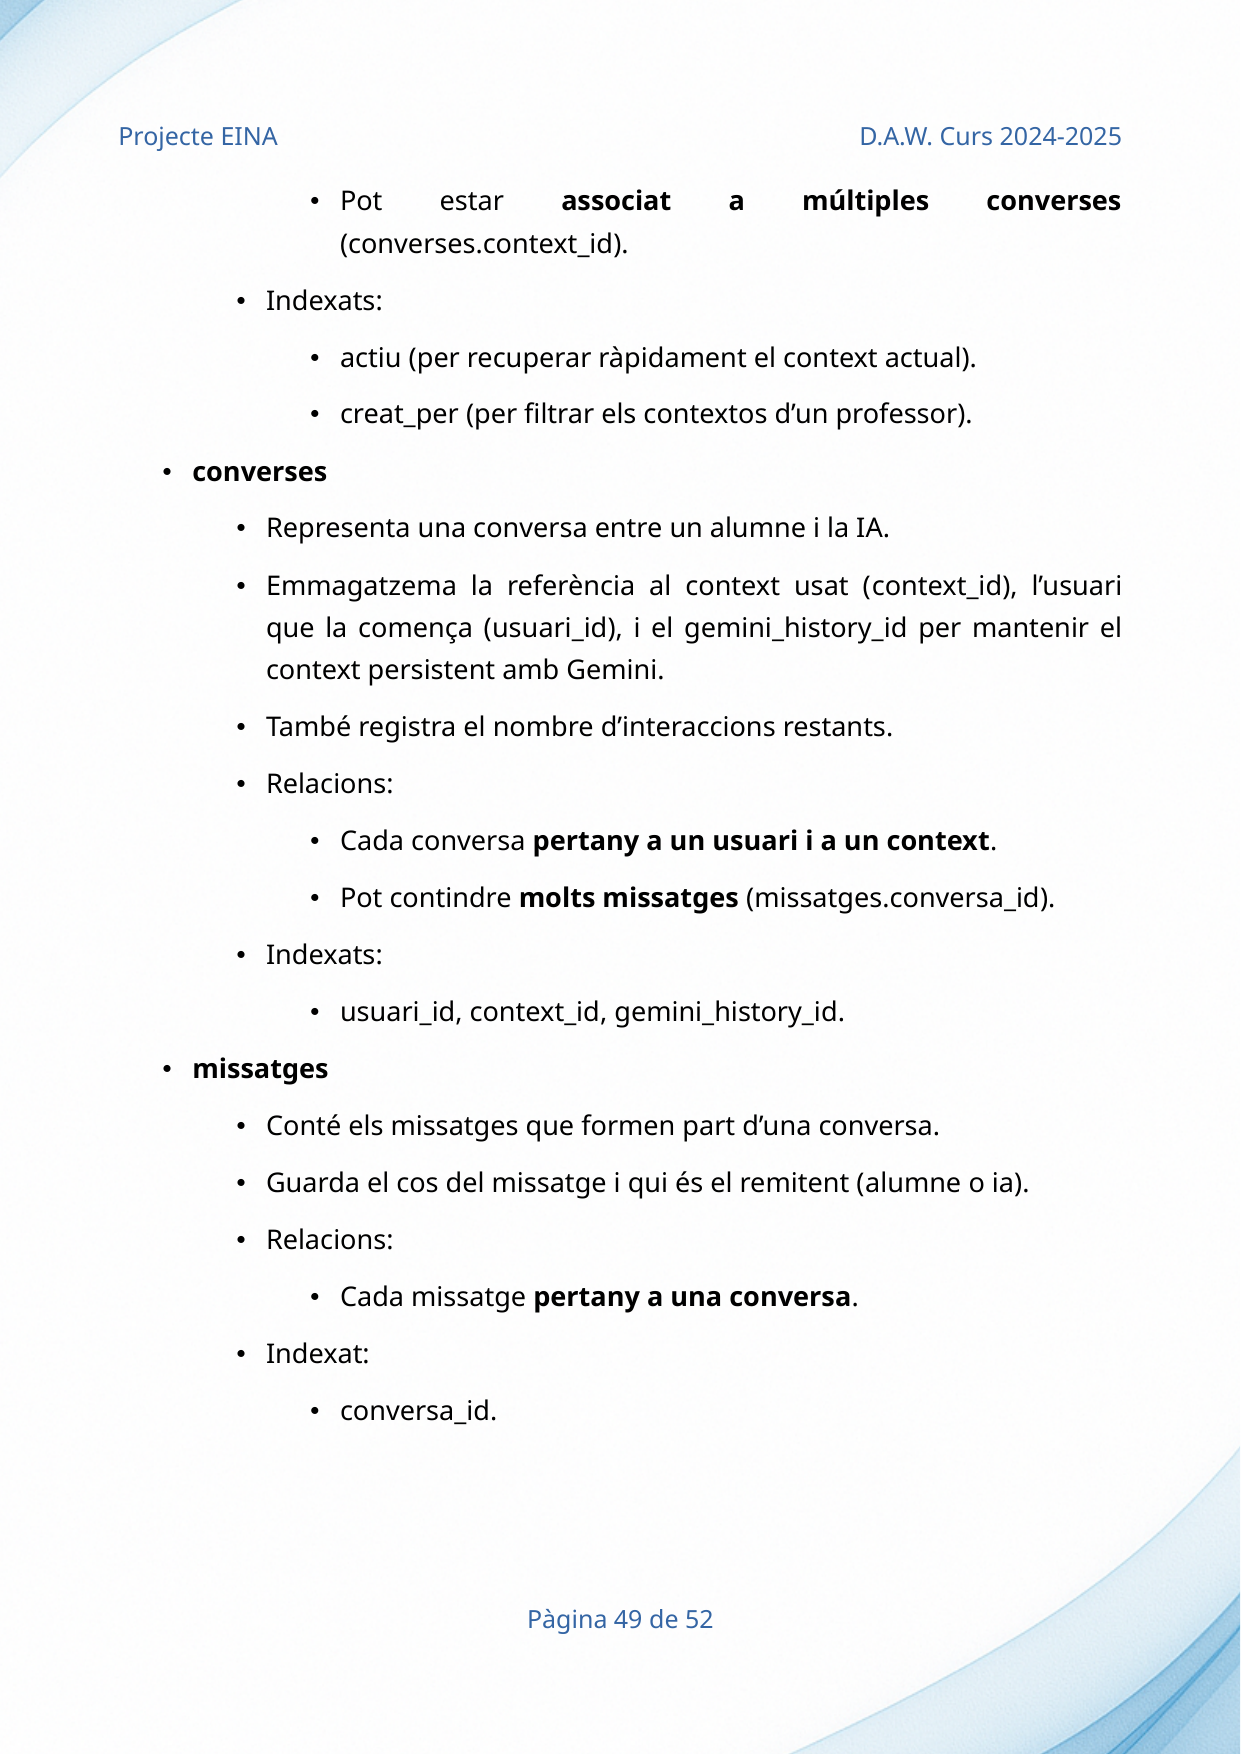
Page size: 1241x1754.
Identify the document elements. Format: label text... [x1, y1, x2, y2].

list creat_per (per filtrar els contextos d’un professor). [310, 395, 1122, 432]
list actiu (per recuperar ràpidament el context actual). [310, 338, 1122, 375]
list Cada missatge pertany a una conversa. [310, 1277, 1122, 1314]
list Guarda el cos del missatge i qui és el remitent (alumne o ia). [236, 1163, 1122, 1200]
list Representa una conversa entre un alumne i la IA. [236, 509, 1122, 546]
list Relacions: [236, 765, 1122, 802]
list Cada conversa pertany a un usuari i a un context. [310, 822, 1122, 858]
list Emmagatzema la referència al context usat (context_id), l’usuari que la comença (usuari_id), i el gemini_history_id per mantenir el context persistent amb Gemini. [236, 566, 1122, 688]
list Conté els missatges que formen part d’una conversa. [236, 1107, 1122, 1143]
list Indexats: [236, 936, 1122, 972]
list També registra el nombre d’interaccions restants. [236, 708, 1122, 744]
list Relacions: [236, 1221, 1122, 1257]
list usuari_id, context_id, gemini_history_id. [310, 993, 1122, 1029]
list Pot contindre molts missatges (missatges.conversa_id). [310, 879, 1122, 916]
list Indexat: [236, 1334, 1122, 1371]
list missatges [162, 1049, 1122, 1086]
list converses [162, 452, 1122, 489]
list conversa_id. [310, 1391, 1122, 1428]
list Indexats: [236, 281, 1122, 318]
list Pot estar associat a múltiples converses (converses.context_id). [310, 182, 1122, 261]
picture [0, 0, 1241, 1754]
